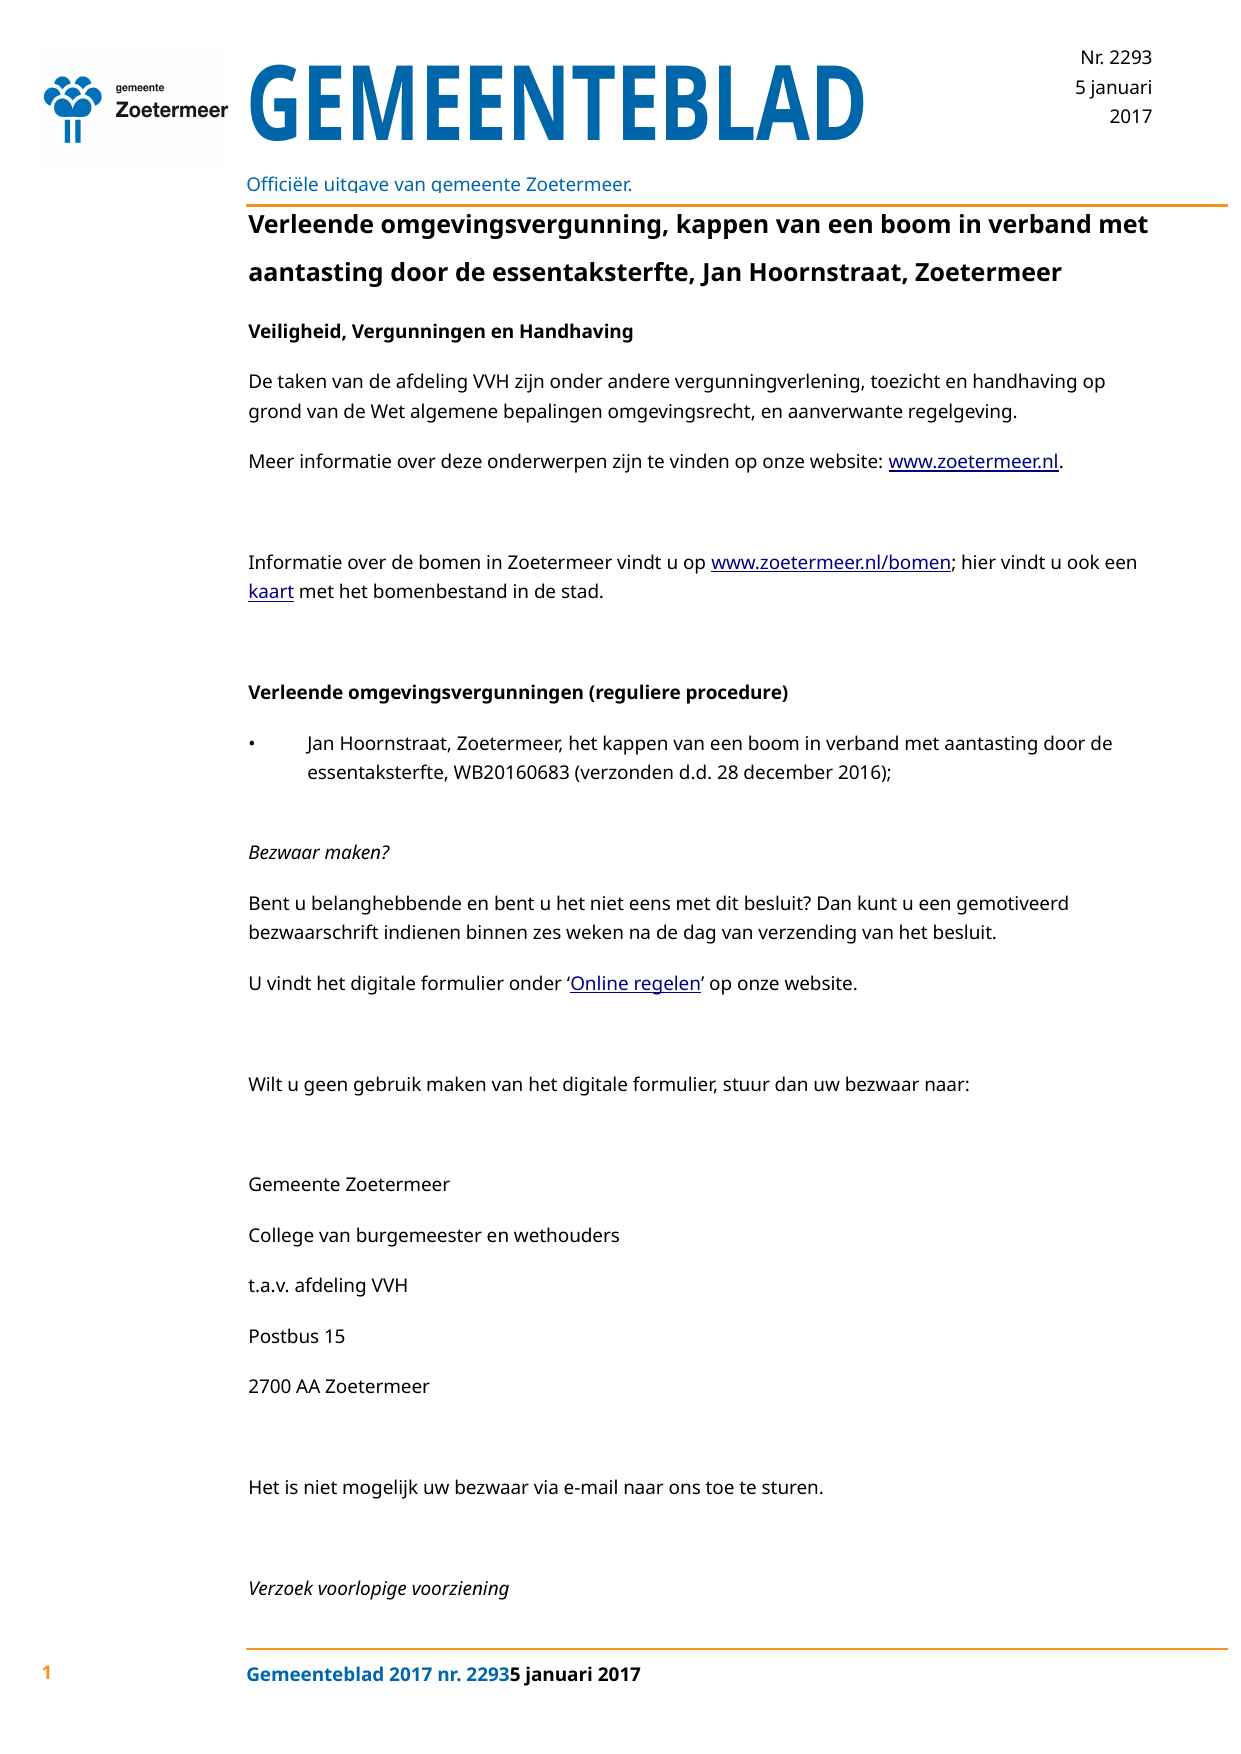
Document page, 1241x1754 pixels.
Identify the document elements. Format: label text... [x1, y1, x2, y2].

text Verleende omgevingsvergunningen (reguliere procedure) [248, 679, 1152, 705]
text College van burgemeester en wethouders [248, 1222, 1152, 1248]
picture [41, 47, 231, 172]
text Wilt u geen gebruik maken van het digitale formulier, stuur dan uw bezwaar naar: [248, 1071, 1152, 1097]
text t.a.v. afdeling VVH [248, 1272, 1152, 1298]
text Informatie over de bomen in Zoetermeer vindt u op www.zoetermeer.nl/bomen; hier vindt u ook een kaart met het bomenbestand in de stad. [248, 549, 1152, 604]
text Het is niet mogelijk uw bezwaar via e-mail naar ons toe te sturen. [248, 1474, 1152, 1500]
text De taken van de afdeling VVH zijn onder andere vergunningverlening, toezicht en handhaving op grond van de Wet algemene bepalingen omgevingsrecht, en aanverwante regelgeving. [248, 368, 1152, 424]
text Meer informatie over deze onderwerpen zijn te vinden op onze website: www.zoetermeer.nl. [248, 448, 1152, 474]
text U vindt het digitale formulier onder ‘Online regelen’ op onze website. [248, 970, 1152, 996]
text Verleende omgevingsvergunning, kappen van een boom in verband met aantasting door de essentaksterfte, Jan Hoornstraat, Zoetermeer [248, 207, 1152, 288]
text 2700 AA Zoetermeer [248, 1373, 1152, 1399]
text Veiligheid, Vergunningen en Handhaving [248, 318, 1152, 344]
list Jan Hoornstraat, Zoetermeer, het kappen van een boom in verband met aantasting door de essentaksterfte, WB20160683 (verzonden d.d. 28 december 2016); [248, 730, 1152, 785]
text Bent u belanghebbende en bent u het niet eens met dit besluit? Dan kunt u een gemotiveerd bezwaarschrift indienen binnen zes weken na de dag van verzending van het besluit. [248, 890, 1152, 945]
text Bezwaar maken? [248, 839, 1152, 865]
text Postbus 15 [248, 1323, 1152, 1349]
text Verzoek voorlopige voorziening [248, 1575, 1152, 1601]
text Gemeente Zoetermeer [248, 1172, 1152, 1197]
